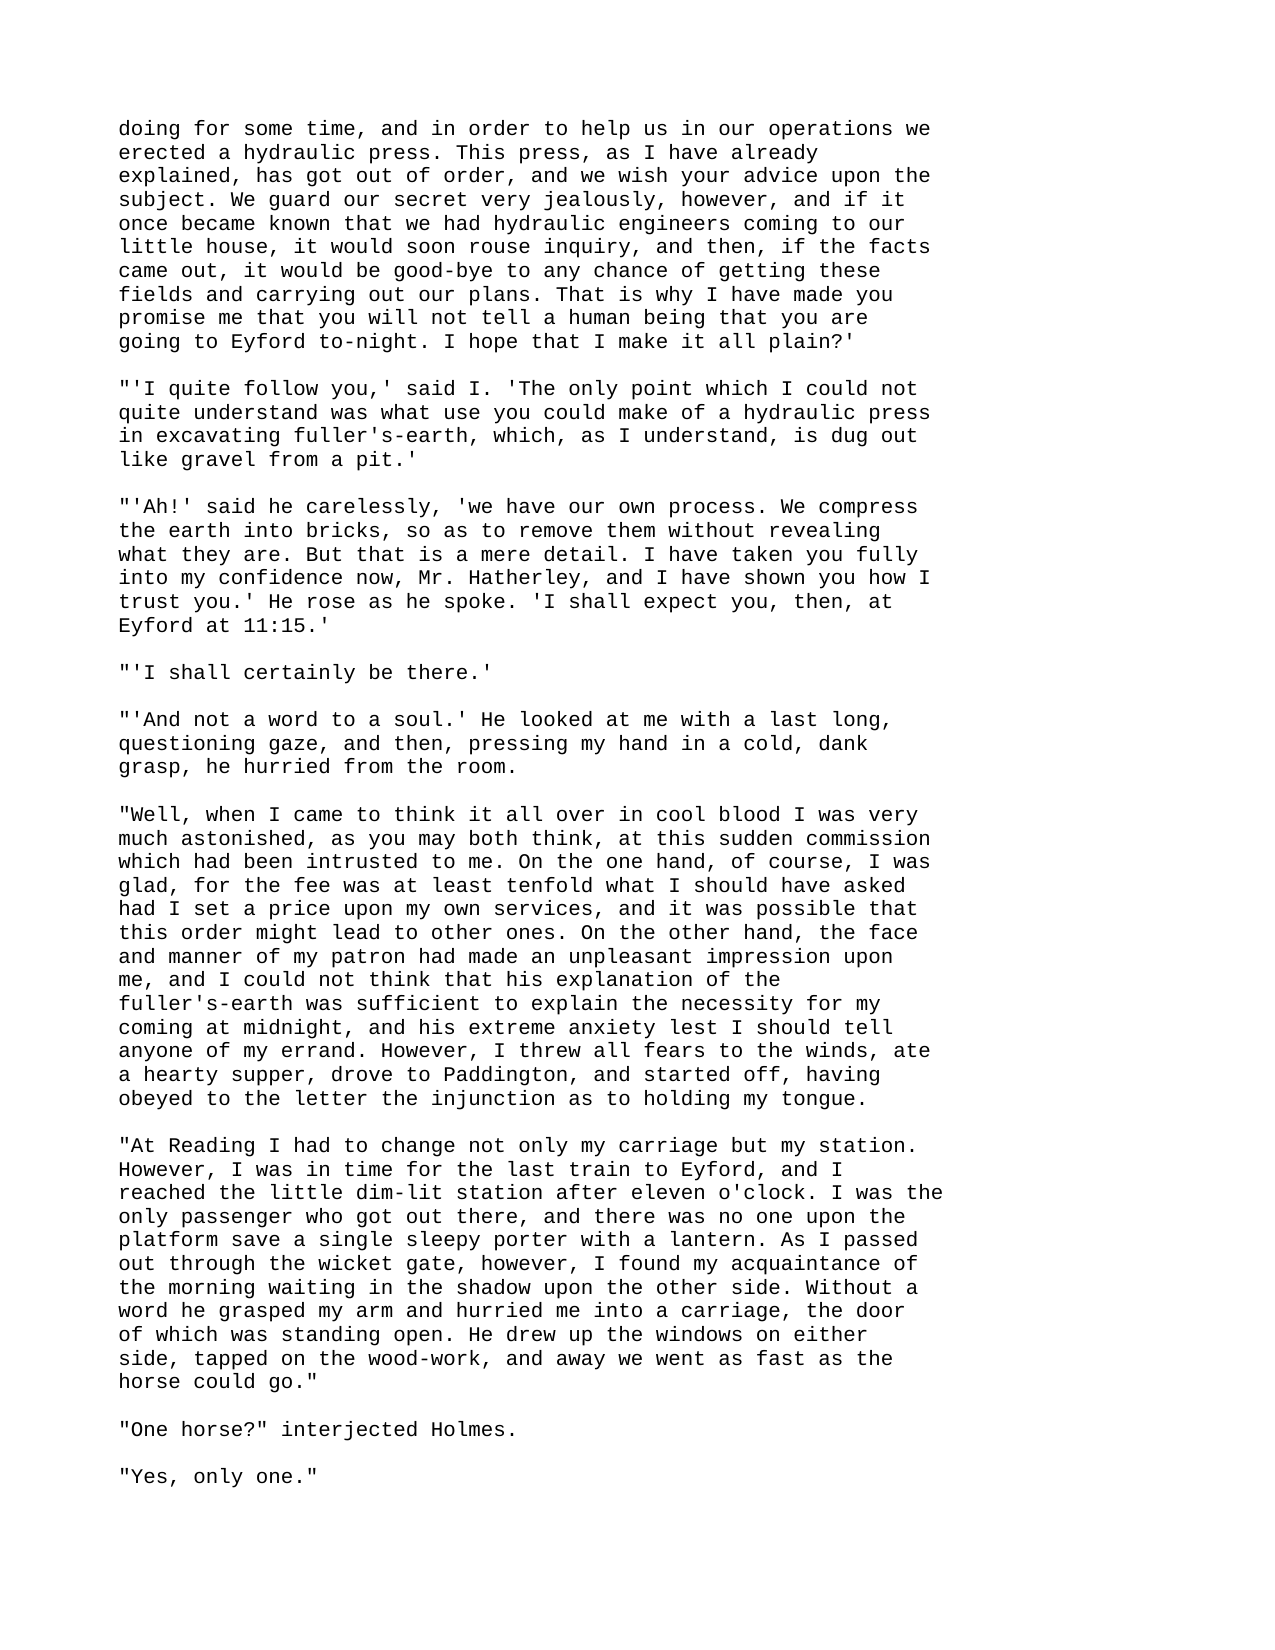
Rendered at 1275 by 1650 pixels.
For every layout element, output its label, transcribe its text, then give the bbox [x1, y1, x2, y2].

text "'I quite follow you,' said I. 'The only point which I could not [118, 378, 1157, 402]
text "'Ah!' said he carelessly, 'we have our own process. We compress [118, 496, 1157, 520]
text the morning waiting in the shadow upon the other side. Without a [118, 1277, 1157, 1300]
text platform save a single sleepy porter with a lantern. As I passed [118, 1229, 1157, 1253]
text a hearty supper, drove to Paddington, and started off, having [118, 1064, 1157, 1088]
text subject. We guard our secret very jealously, however, and if it [118, 189, 1157, 213]
text word he grasped my arm and hurried me into a carriage, the door [118, 1300, 1157, 1324]
text erected a hydraulic press. This press, as I have already [118, 142, 1157, 165]
text "At Reading I had to change not only my carriage but my station. [118, 1135, 1157, 1158]
text once became known that we had hydraulic engineers coming to our [118, 213, 1157, 236]
text this order might lead to other ones. On the other hand, the face [118, 922, 1157, 946]
text of which was standing open. He drew up the windows on either [118, 1324, 1157, 1348]
text fields and carrying out our plans. That is why I have made you [118, 284, 1157, 307]
text much astonished, as you may both think, at this sudden commission [118, 827, 1157, 851]
text However, I was in time for the last train to Eyford, and I [118, 1158, 1157, 1182]
text which had been intrusted to me. On the one hand, of course, I was [118, 851, 1157, 875]
text "'I shall certainly be there.' [118, 662, 1157, 686]
text had I set a price upon my own services, and it was possible that [118, 898, 1157, 922]
text "'And not a word to a soul.' He looked at me with a last long, [118, 709, 1157, 733]
text obeyed to the letter the injunction as to holding my tongue. [118, 1088, 1157, 1111]
text quite understand was what use you could make of a hydraulic press [118, 402, 1157, 426]
text Eyford at 11:15.' [118, 615, 1157, 638]
text promise me that you will not tell a human being that you are [118, 307, 1157, 331]
text glad, for the fee was at least tenfold what I should have asked [118, 875, 1157, 898]
text reached the little dim-lit station after eleven o'clock. I was the [118, 1182, 1157, 1206]
text and manner of my patron had made an unpleasant impression upon [118, 946, 1157, 969]
text like gravel from a pit.' [118, 449, 1157, 473]
text questioning gaze, and then, pressing my hand in a cold, dank [118, 733, 1157, 757]
text horse could go." [118, 1371, 1157, 1395]
text "One horse?" interjected Holmes. [118, 1419, 1157, 1442]
text "Well, when I came to think it all over in cool blood I was very [118, 804, 1157, 827]
text out through the wicket gate, however, I found my acquaintance of [118, 1253, 1157, 1277]
text what they are. But that is a mere detail. I have taken you fully [118, 544, 1157, 567]
text anyone of my errand. However, I threw all fears to the winds, ate [118, 1040, 1157, 1064]
text came out, it would be good-bye to any chance of getting these [118, 260, 1157, 284]
text in excavating fuller's-earth, which, as I understand, is dug out [118, 426, 1157, 449]
text fuller's-earth was sufficient to explain the necessity for my [118, 993, 1157, 1017]
text me, and I could not think that his explanation of the [118, 969, 1157, 993]
text explained, has got out of order, and we wish your advice upon the [118, 165, 1157, 189]
text "Yes, only one." [118, 1466, 1157, 1489]
text into my confidence now, Mr. Hatherley, and I have shown you how I [118, 567, 1157, 591]
text side, tapped on the wood-work, and away we went as fast as the [118, 1348, 1157, 1371]
text coming at midnight, and his extreme anxiety lest I should tell [118, 1017, 1157, 1040]
text grasp, he hurried from the room. [118, 757, 1157, 780]
text going to Eyford to-night. I hope that I make it all plain?' [118, 331, 1157, 354]
text trust you.' He rose as he spoke. 'I shall expect you, then, at [118, 591, 1157, 615]
text doing for some time, and in order to help us in our operations we [118, 118, 1157, 142]
text only passenger who got out there, and there was no one upon the [118, 1206, 1157, 1229]
text the earth into bricks, so as to remove them without revealing [118, 520, 1157, 544]
text little house, it would soon rouse inquiry, and then, if the facts [118, 236, 1157, 260]
